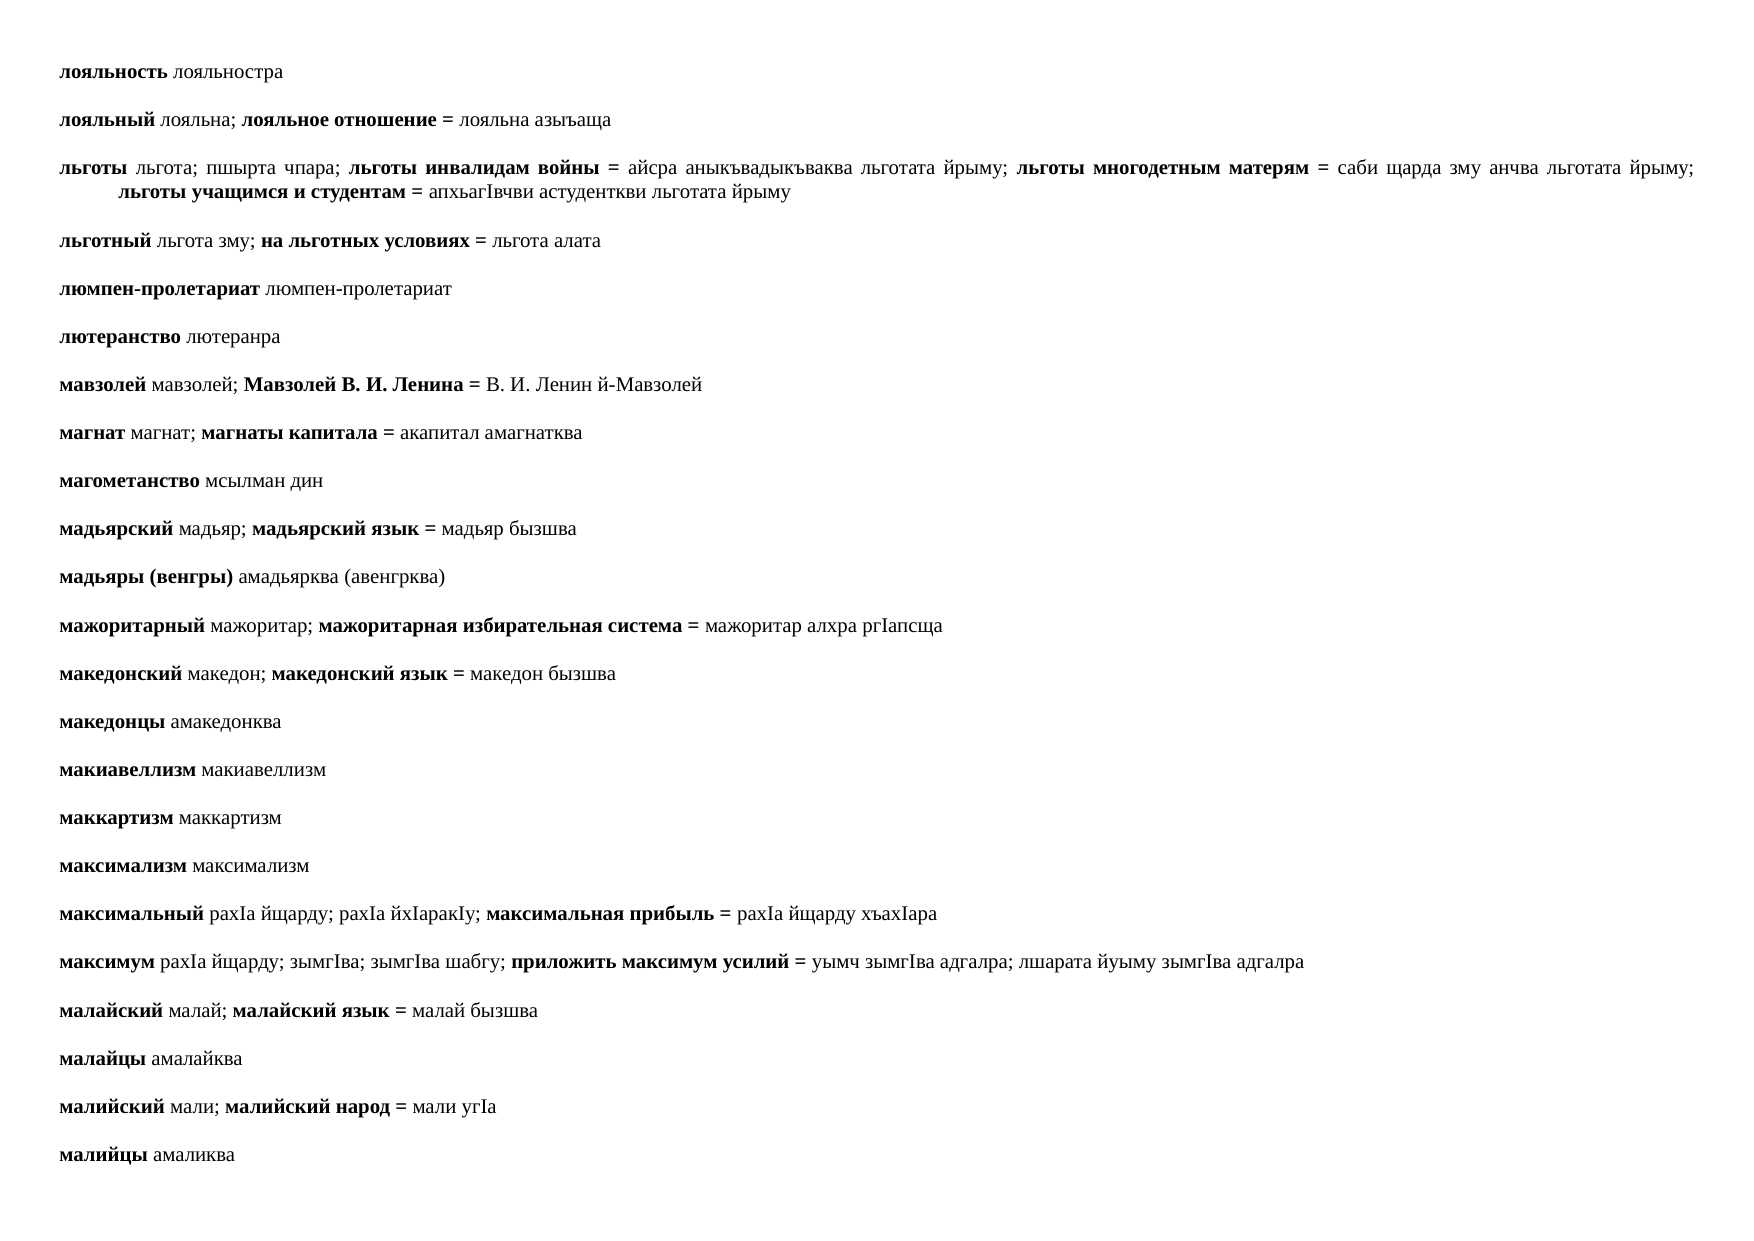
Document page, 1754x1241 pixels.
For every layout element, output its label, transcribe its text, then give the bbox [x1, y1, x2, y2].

text малайцы амалайква [59, 1046, 1695, 1070]
text мадьярский мадьяр; мадьярский язык = мадьяр бызшва [59, 516, 1695, 540]
text македонский македон; македонский язык = македон бызшва [59, 661, 1695, 685]
text магнат магнат; магнаты капитала = акапитал амагнатква [59, 420, 1695, 444]
text македонцы амакедонква [59, 709, 1695, 733]
text максимализм максимализм [59, 853, 1695, 877]
text макиавеллизм макиавеллизм [59, 757, 1695, 781]
text мавзолей мавзолей; Мавзолей В. И. Ленина = В. И. Ленин й-Мавзолей [59, 372, 1695, 396]
text малийский мали; малийский народ = мали угIа [59, 1094, 1695, 1118]
text малайский малай; малайский язык = малай бызшва [59, 997, 1695, 1022]
text мажоритарный мажоритар; мажоритарная избирательная система = мажоритар алхра ргIапсща [59, 612, 1695, 637]
text маккартизм маккартизм [59, 805, 1695, 829]
text максимум рахIа йщарду; зымгIва; зымгIва шабгу; приложить максимум усилий = уымч зымгIва адгалра; лшарата йуыму зымгIва адгалра [59, 949, 1695, 973]
text малийцы амаликва [59, 1142, 1695, 1166]
text лояльный лояльна; лояльное отношение = лояльна азыъаща [59, 107, 1695, 131]
text лояльность лояльностра [59, 59, 1695, 83]
text мадьяры (венгры) амадьярква (авенгрква) [59, 564, 1695, 588]
text магометанство мсылман дин [59, 468, 1695, 492]
text лютеранство лютеранра [59, 324, 1695, 348]
text максимальный рахIа йщарду; рахIа йхIаракIу; максимальная прибыль = рахIа йщарду хъахIара [59, 901, 1695, 925]
text льготы льгота; пшырта чпара; льготы инвалидам войны = айсра аныкъвадыкъваква льготата йрыму; льготы многодетным матерям = саби щарда зму анчва льготата йрыму; льготы учащимся и студентам = апхьагIвчви астуденткви льготата йрыму [59, 155, 1695, 203]
text льготный льгота зму; на льготных условиях = льгота алата [59, 227, 1695, 252]
text люмпен-пролетариат люмпен-пролетариат [59, 276, 1695, 300]
